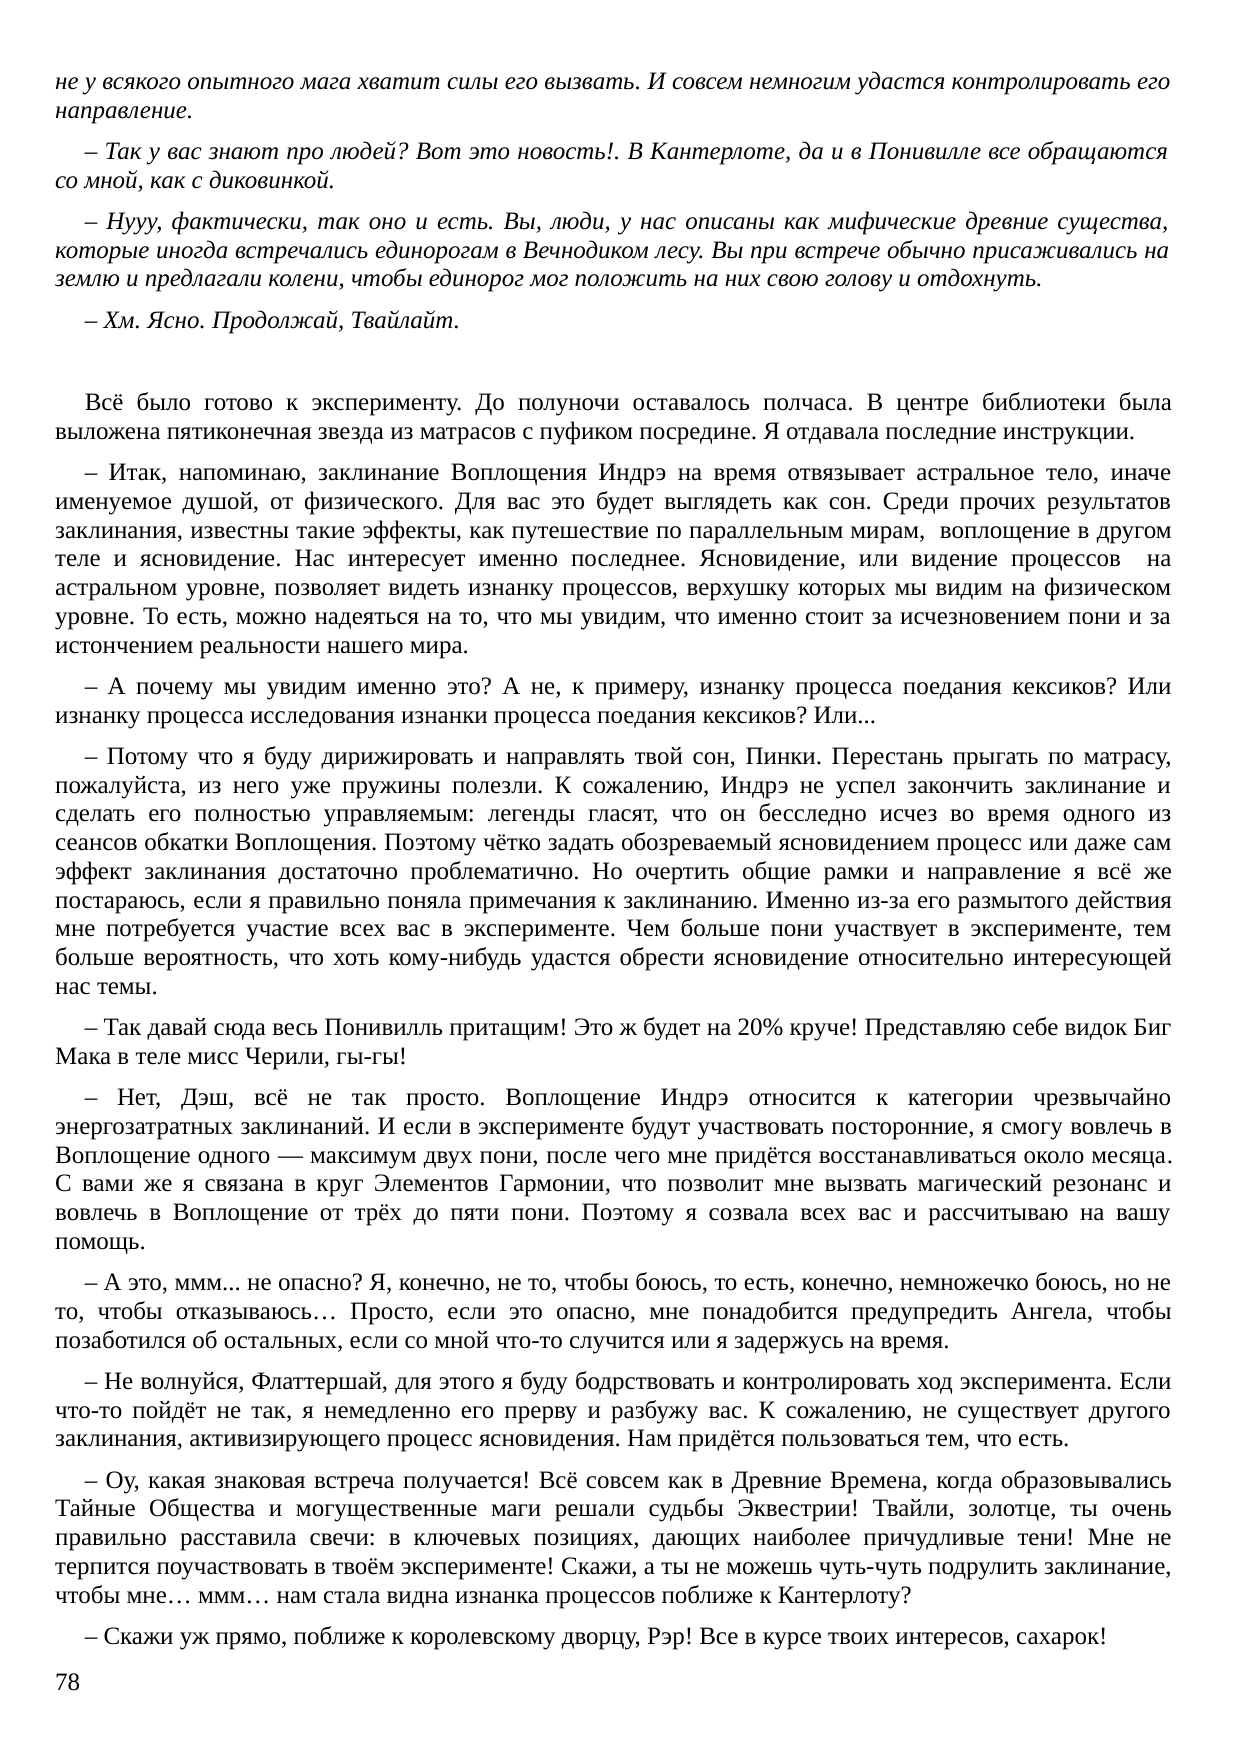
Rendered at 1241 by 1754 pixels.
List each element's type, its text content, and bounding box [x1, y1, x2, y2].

text – Оу, какая знаковая встреча получается! Всё совсем как в Древние Времена, когда образовывались Тайные Общества и могущественные маги решали судьбы Эквестрии! Твайли, золотце, ты очень правильно расставила свечи: в ключевых позициях, дающих наиболее причудливые тени! Мне не терпится поучаствовать в твоём эксперименте! Скажи, а ты не можешь чуть-чуть подрулить заклинание, чтобы мне… ммм… нам стала видна изнанка процессов поближе к Кантерлоту? [55, 1465, 1173, 1608]
text – Нет, Дэш, всё не так просто. Воплощение Индрэ относится к категории чрезвычайно энергозатратных заклинаний. И если в эксперименте будут участвовать посторонние, я смогу вовлечь в Воплощение одного — максимум двух пони, после чего мне придётся восстанавливаться около месяца. С вами же я связана в круг Элементов Гармонии, что позволит мне вызвать магический резонанс и вовлечь в Воплощение от трёх до пяти пони. Поэтому я созвала всех вас и рассчитываю на вашу помощь. [55, 1082, 1173, 1255]
text – А почему мы увидим именно это? А не, к примеру, изнанку процесса поедания кексиков? Или изнанку процесса исследования изнанки процесса поедания кексиков? Или... [55, 671, 1173, 728]
text – Потому что я буду дирижировать и направлять твой сон, Пинки. Перестань прыгать по матрасу, пожалуйста, из него уже пружины полезли. К сожалению, Индрэ не успел закончить заклинание и сделать его полностью управляемым: легенды гласят, что он бесследно исчез во время одного из сеансов обкатки Воплощения. Поэтому чётко задать обозреваемый ясновидением процесс или даже сам эффект заклинания достаточно проблематично. Но очертить общие рамки и направление я всё же постараюсь, если я правильно поняла примечания к заклинанию. Именно из-за его размытого действия мне потребуется участие всех вас в эксперименте. Чем больше пони участвует в эксперименте, тем больше вероятность, что хоть кому-нибудь удастся обрести ясновидение относительно интересующей нас темы. [55, 741, 1173, 1000]
text – Скажи уж прямо, поближе к королевскому дворцу, Рэр! Все в курсе твоих интересов, сахарок! [55, 1621, 1173, 1650]
text – Нууу, фактически, так оно и есть. Вы, люди, у нас описаны как мифические древние существа, которые иногда встречались единорогам в Вечнодиком лесу. Вы при встрече обычно присаживались на землю и предлагали колени, чтобы единорог мог положить на них свою голову и отдохнуть. [55, 206, 1173, 292]
text – Хм. Ясно. Продолжай, Твайлайт. [55, 305, 1173, 333]
text Всё было готово к эксперименту. До полуночи оставалось полчаса. В центре библиотеки была выложена пятиконечная звезда из матрасов с пуфиком посредине. Я отдавала последние инструкции. [55, 387, 1173, 445]
text – А это, ммм... не опасно? Я, конечно, не то, чтобы боюсь, то есть, конечно, немножечко боюсь, но не то, чтобы отказываюсь… Просто, если это опасно, мне понадобится предупредить Ангела, чтобы позаботился об остальных, если со мной что-то случится или я задержусь на время. [55, 1267, 1173, 1353]
text – Итак, напоминаю, заклинание Воплощения Индрэ на время отвязывает астральное тело, иначе именуемое душой, от физического. Для вас это будет выглядеть как сон. Среди прочих результатов заклинания, известны такие эффекты, как путешествие по параллельным мирам, воплощение в другом теле и ясновидение. Нас интересует именно последнее. Ясновидение, или видение процессов на астральном уровне, позволяет видеть изнанку процессов, верхушку которых мы видим на физическом уровне. То есть, можно надеяться на то, что мы увидим, что именно стоит за исчезновением пони и за истончением реальности нашего мира. [55, 457, 1173, 658]
text – Так давай сюда весь Понивилль притащим! Это ж будет на 20% круче! Представляю себе видок Биг Мака в теле мисс Черили, гы-гы! [55, 1012, 1173, 1070]
text – Так у вас знают про людей? Вот это новость!. В Кантерлоте, да и в Понивилле все обращаются со мной, как с диковинкой. [55, 136, 1173, 193]
text – Не волнуйся, Флаттершай, для этого я буду бодрствовать и контролировать ход эксперимента. Если что-то пойдёт не так, я немедленно его прерву и разбужу вас. К сожалению, не существует другого заклинания, активизирующего процесс ясновидения. Нам придётся пользоваться тем, что есть. [55, 1366, 1173, 1452]
text не у всякого опытного мага хватит силы его вызвать. И совсем немногим удастся контролировать его направление. [55, 66, 1173, 123]
